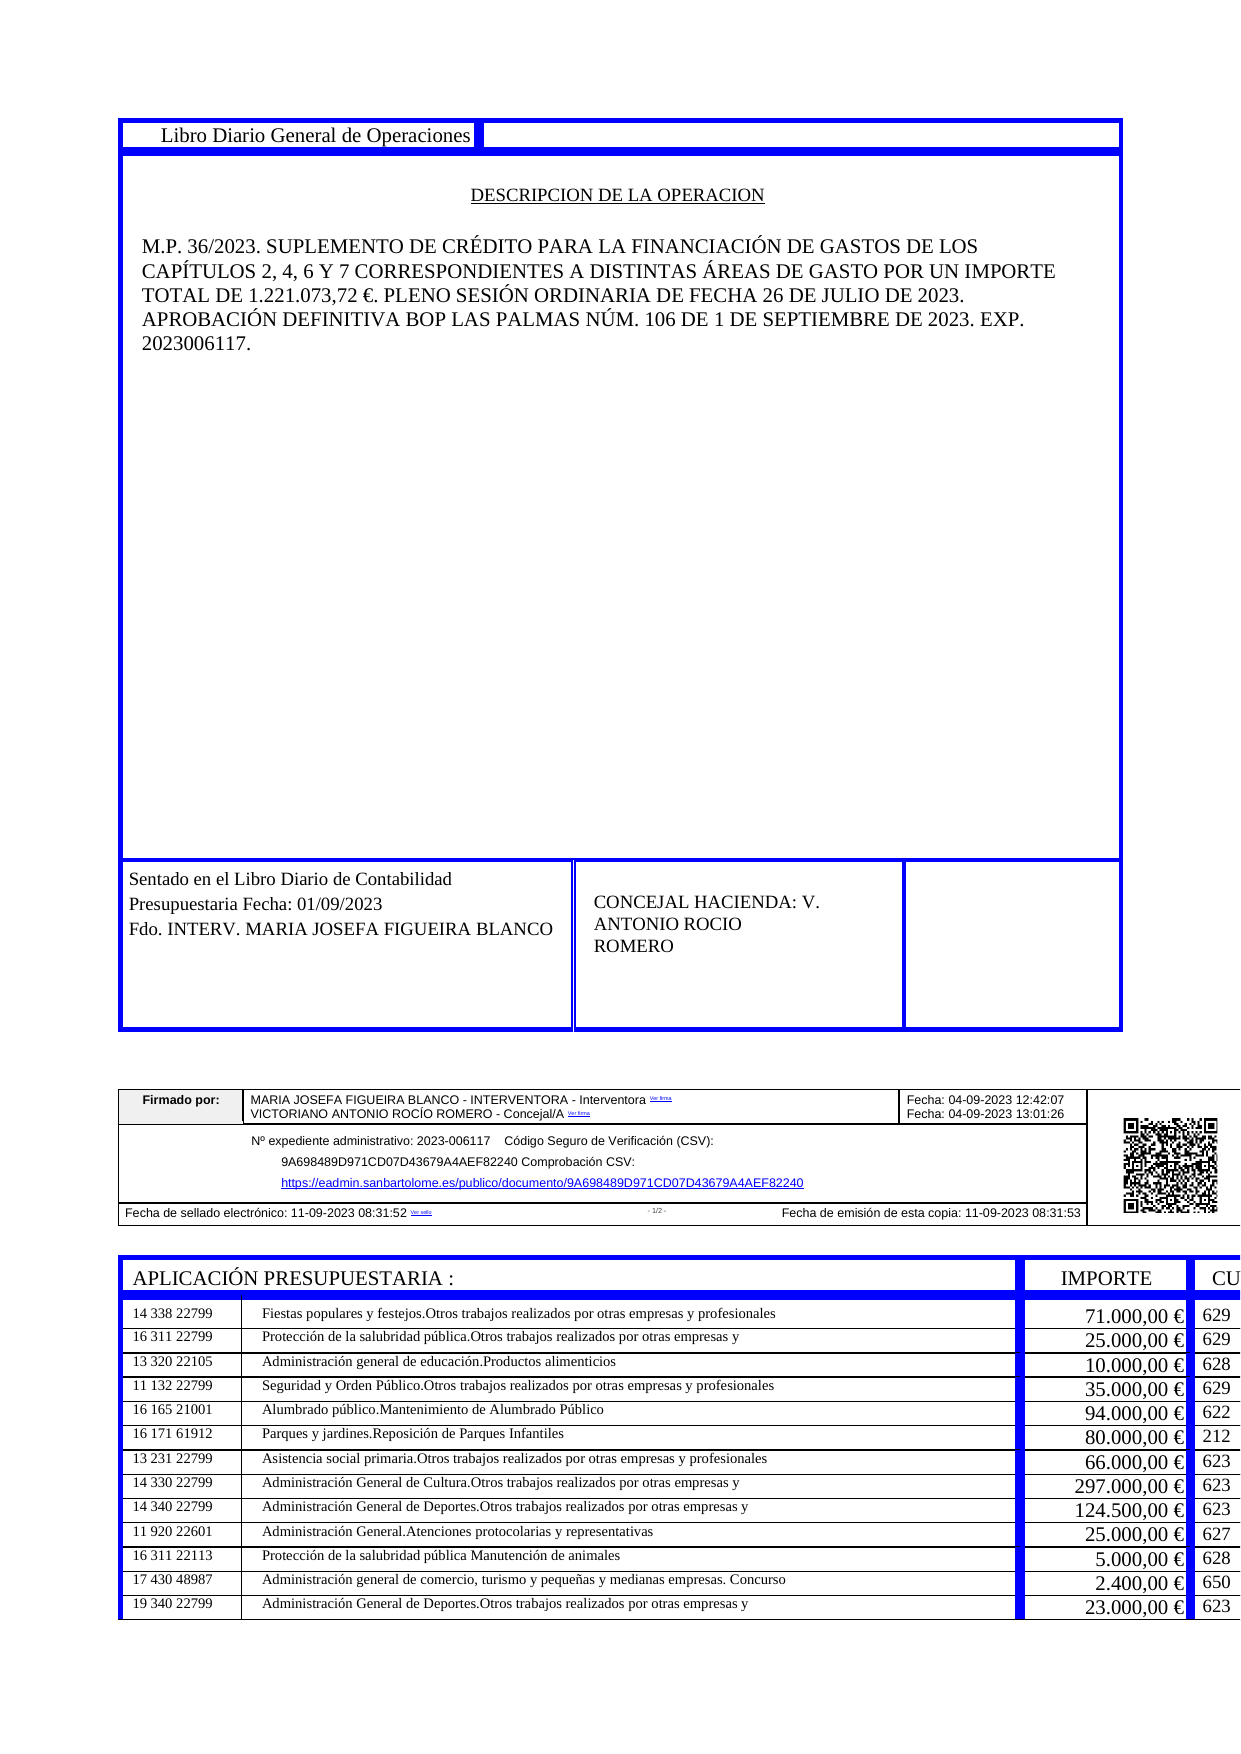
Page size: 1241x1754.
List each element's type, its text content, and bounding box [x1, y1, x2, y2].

table_cell Alumbrado público.Mantenimiento de Alumbrado Público [242, 1402, 1015, 1425]
table_cell 124.500,00 € [1025, 1499, 1186, 1522]
table_header IMPORTE [1025, 1260, 1186, 1290]
table_cell 16 171 61912 [123, 1426, 241, 1449]
table_cell 35.000,00 € [1025, 1378, 1186, 1401]
table_cell Parques y jardines.Reposición de Parques Infantiles [242, 1426, 1015, 1449]
table_cell Asistencia social primaria.Otros trabajos realizados por otras empresas y profesionales [242, 1451, 1015, 1474]
table_cell 212 [1195, 1426, 1240, 1449]
table_header CUENTA [1195, 1260, 1240, 1290]
table_cell 10.000,00 € [1025, 1354, 1186, 1376]
table_cell Fiestas populares y festejos.Otros trabajos realizados por otras empresas y profesionales [242, 1300, 1015, 1328]
table_cell 19 340 22799 [123, 1596, 241, 1619]
table_cell 23.000,00 € [1025, 1596, 1186, 1619]
table_cell Administración General de Deportes.Otros trabajos realizados por otras empresas y [242, 1596, 1015, 1619]
table_cell Nº expediente administrativo: 2023-006117 Código Seguro de Verificación (CSV): 9A698489D971CD07D43679A4AEF82240 Comprobación CSV: https://eadmin.sanbartolome.es/publico/documento/9A698489D971CD07D43679A4AEF82240 [119, 1125, 1086, 1202]
table_cell 13 320 22105 [123, 1354, 241, 1376]
table_header APLICACIÓN PRESUPUESTARIA : [123, 1260, 1015, 1290]
table_cell 297.000,00 € [1025, 1475, 1186, 1498]
table_cell Administración General de Cultura.Otros trabajos realizados por otras empresas y [242, 1475, 1015, 1498]
table_cell 25.000,00 € [1025, 1523, 1186, 1546]
table_cell Seguridad y Orden Público.Otros trabajos realizados por otras empresas y profesionales [242, 1378, 1015, 1401]
table_cell 628 [1195, 1548, 1240, 1571]
table_cell 14 338 22799 [123, 1300, 241, 1328]
table_cell 71.000,00 € [1025, 1300, 1186, 1328]
table_cell 650 [1195, 1572, 1240, 1595]
table_cell 623 [1195, 1475, 1240, 1498]
table_cell CONCEJAL HACIENDA: V. ANTONIO ROCIO ROMERO [576, 862, 902, 1027]
table_header [1088, 1090, 1240, 1225]
table_cell Protección de la salubridad pública Manutención de animales [242, 1548, 1015, 1571]
table_cell Protección de la salubridad pública.Otros trabajos realizados por otras empresas y [242, 1329, 1015, 1352]
table_cell 623 [1195, 1499, 1240, 1522]
table_cell 622 [1195, 1402, 1240, 1425]
table_cell [484, 123, 1119, 147]
table_cell Fecha de sellado electrónico: 11-09-2023 08:31:52 Ver sello - 1/2 - Fecha de emisión de esta copia: 11-09-2023 08:31:53 [119, 1204, 1086, 1225]
table_cell 16 311 22113 [123, 1548, 241, 1571]
table_header MARIA JOSEFA FIGUEIRA BLANCO - INTERVENTORA - Interventora Ver firma VICTORIANO ANTONIO ROCÍO ROMERO - Concejal/A Ver firma [244, 1090, 898, 1123]
table_cell Administración General de Deportes.Otros trabajos realizados por otras empresas y [242, 1499, 1015, 1522]
table_header Firmado por: [119, 1090, 242, 1121]
table_cell 629 [1195, 1329, 1240, 1352]
table_cell 5.000,00 € [1025, 1548, 1186, 1571]
table_cell 623 [1195, 1451, 1240, 1474]
table_cell 627 [1195, 1523, 1240, 1546]
table_cell 629 [1195, 1378, 1240, 1401]
table_cell 14 330 22799 [123, 1475, 241, 1498]
table_cell Administración general de comercio, turismo y pequeñas y medianas empresas. Concurso [242, 1572, 1015, 1595]
table_cell 17 430 48987 [123, 1572, 241, 1595]
table_cell 66.000,00 € [1025, 1451, 1186, 1474]
table_cell [906, 862, 1119, 1027]
table_cell 25.000,00 € [1025, 1329, 1186, 1352]
table_cell DESCRIPCION DE LA OPERACION M.P. 36/2023. SUPLEMENTO DE CRÉDITO PARA LA FINANCIACIÓN DE GASTOS DE LOS CAPÍTULOS 2, 4, 6 Y 7 CORRESPONDIENTES A DISTINTAS ÁREAS DE GASTO POR UN IMPORTE TOTAL DE 1.221.073,72 €. PLENO SESIÓN ORDINARIA DE FECHA 26 DE JULIO DE 2023. APROBACIÓN DEFINITIVA BOP LAS PALMAS NÚM. 106 DE 1 DE SEPTIEMBRE DE 2023. EXP. 2023006117. [123, 156, 1119, 858]
table_cell Administración general de educación.Productos alimenticios [242, 1354, 1015, 1376]
table_cell 16 311 22799 [123, 1329, 241, 1352]
table_cell 80.000,00 € [1025, 1426, 1186, 1449]
table_cell 94.000,00 € [1025, 1402, 1186, 1425]
table_cell Sentado en el Libro Diario de Contabilidad Presupuestaria Fecha: 01/09/2023 Fdo. INTERV. MARIA JOSEFA FIGUEIRA BLANCO [123, 862, 571, 1027]
table_cell 2.400,00 € [1025, 1572, 1186, 1595]
table_cell 11 920 22601 [123, 1523, 241, 1546]
table_cell Administración General.Atenciones protocolarias y representativas [242, 1523, 1015, 1546]
table_cell Libro Diario General de Operaciones [123, 123, 474, 147]
table_cell 13 231 22799 [123, 1451, 241, 1474]
table_cell 623 [1195, 1596, 1240, 1619]
table_header Fecha: 04-09-2023 12:42:07 Fecha: 04-09-2023 13:01:26 [900, 1090, 1086, 1123]
table_cell 629 [1195, 1300, 1240, 1328]
table_cell 16 165 21001 [123, 1402, 241, 1425]
table_cell 11 132 22799 [123, 1378, 241, 1401]
table_cell 14 340 22799 [123, 1499, 241, 1522]
table_cell 628 [1195, 1354, 1240, 1376]
